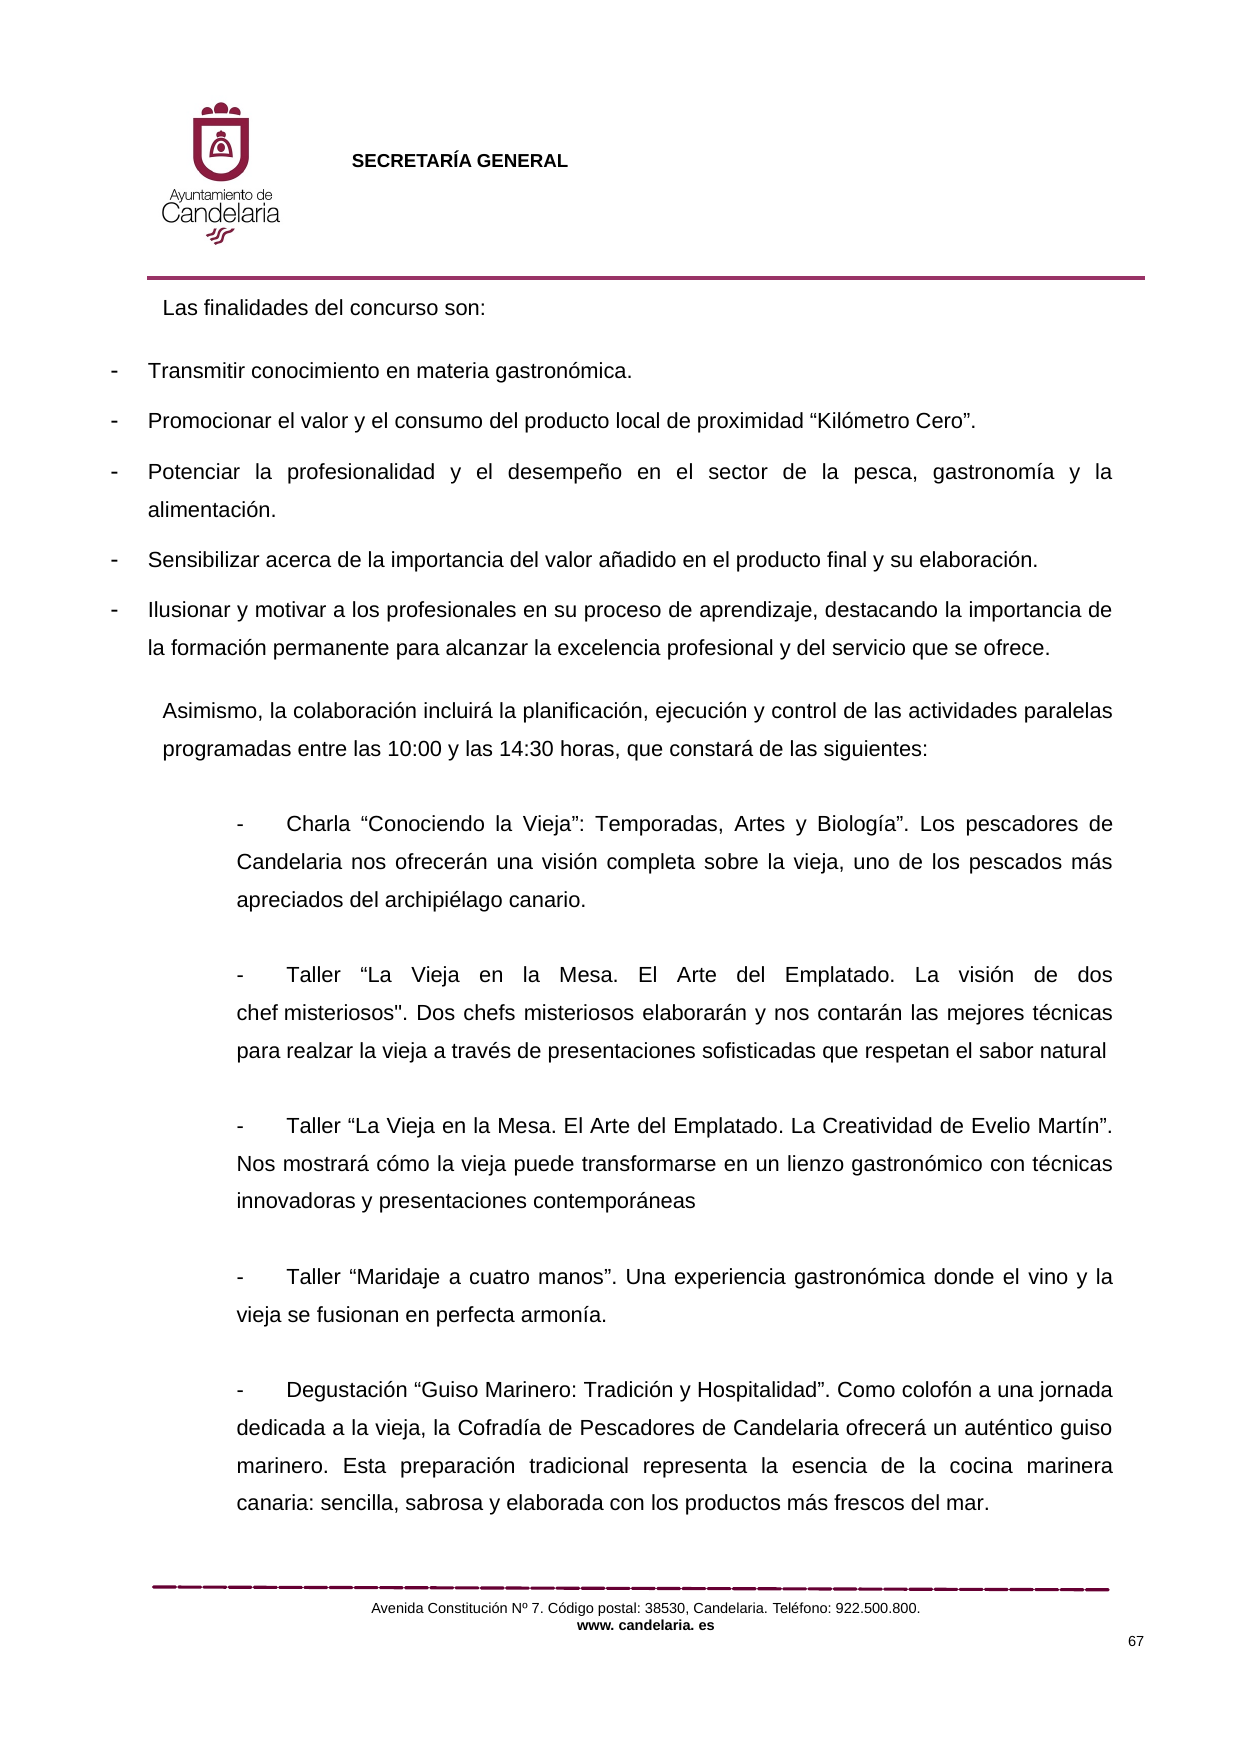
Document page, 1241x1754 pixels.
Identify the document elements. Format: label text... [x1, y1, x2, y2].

text - Charla “Conociendo la Vieja”: Temporadas, Artes y Biología”. Los pescadores de Candelaria nos ofrecerán una visión completa sobre la vieja, uno de los pescados más apreciados del archipiélago canario. [236, 811, 1114, 912]
list Promocionar el valor y el consumo del producto local de proximidad “Kilómetro Cero”. [111, 408, 1114, 434]
text - Taller “La Vieja en la Mesa. El Arte del Emplatado. La visión de dos chef misteriosos". Dos chefs misteriosos elaborarán y nos contarán las mejores técnicas para realzar la vieja a través de presentaciones sofisticadas que respetan el sabor natural [236, 962, 1114, 1063]
text - Taller “Maridaje a cuatro manos”. Una experiencia gastronómica donde el vino y la vieja se fusionan en perfecta armonía. [236, 1264, 1114, 1327]
list Sensibilizar acerca de la importancia del valor añadido en el producto final y su elaboración. [111, 547, 1114, 572]
text - Degustación “Guiso Marinero: Tradición y Hospitalidad”. Como colofón a una jornada dedicada a la vieja, la Cofradía de Pescadores de Candelaria ofrecerá un auténtico guiso marinero. Esta preparación tradicional representa la esencia de la cocina marinera canaria: sencilla, sabrosa y elaborada con los productos más frescos del mar. [236, 1377, 1114, 1516]
text Las finalidades del concurso son: [162, 295, 1114, 321]
text - Taller “La Vieja en la Mesa. El Arte del Emplatado. La Creatividad de Evelio Martín”. Nos mostrará cómo la vieja puede transformarse en un lienzo gastronómico con técnicas innovadoras y presentaciones contemporáneas [236, 1113, 1114, 1214]
list Transmitir conocimiento en materia gastronómica. [111, 358, 1114, 383]
list Ilusionar y motivar a los profesionales en su proceso de aprendizaje, destacando la importancia de la formación permanente para alcanzar la excelencia profesional y del servicio que se ofrece. [111, 597, 1114, 660]
list Potenciar la profesionalidad y el desempeño en el sector de la pesca, gastronomía y la alimentación. [111, 459, 1114, 522]
text Asimismo, la colaboración incluirá la planificación, ejecución y control de las actividades paralelas programadas entre las 10:00 y las 14:30 horas, que constará de las siguientes: [162, 698, 1114, 761]
